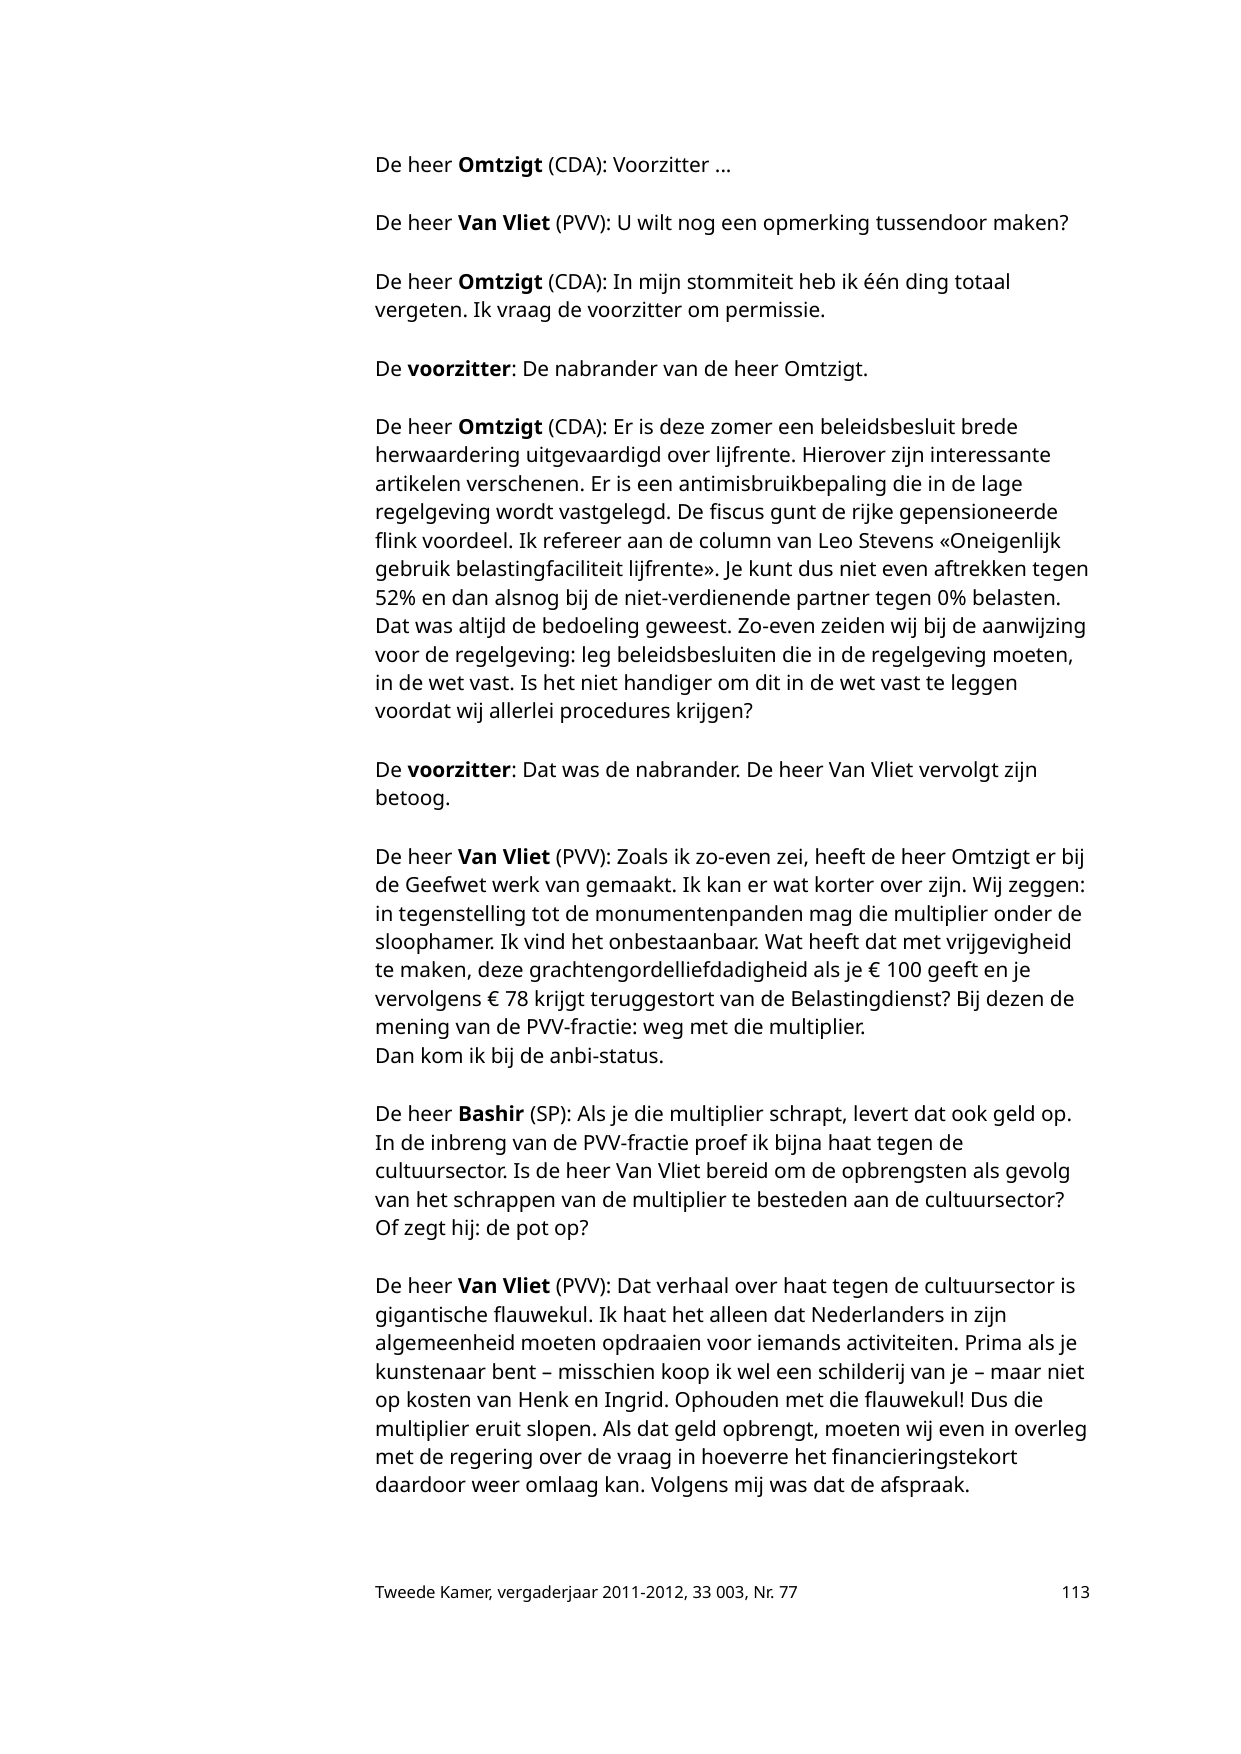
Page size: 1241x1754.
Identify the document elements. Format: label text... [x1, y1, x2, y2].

text De voorzitter: Dat was de nabrander. De heer Van Vliet vervolgt zijn betoog. [375, 755, 1090, 812]
text De heer Omtzigt (CDA): Voorzitter ... [375, 150, 1090, 178]
text De heer Omtzigt (CDA): Er is deze zomer een beleidsbesluit brede herwaardering uitgevaardigd over lijfrente. Hierover zijn interessante artikelen verschenen. Er is een antimisbruikbepaling die in de lage regelgeving wordt vastgelegd. De fiscus gunt de rijke gepensioneerde flink voordeel. Ik refereer aan de column van Leo Stevens «Oneigenlijk gebruik belastingfaciliteit lijfrente». Je kunt dus niet even aftrekken tegen 52% en dan alsnog bij de niet-verdienende partner tegen 0% belasten. Dat was altijd de bedoeling geweest. Zo-even zeiden wij bij de aanwijzing voor de regelgeving: leg beleidsbesluiten die in de regelgeving moeten, in de wet vast. Is het niet handiger om dit in de wet vast te leggen voordat wij allerlei procedures krijgen? [375, 412, 1090, 725]
text Dan kom ik bij de anbi-status. [375, 1041, 1090, 1069]
text De voorzitter: De nabrander van de heer Omtzigt. [375, 354, 1090, 382]
text De heer Van Vliet (PVV): U wilt nog een opmerking tussendoor maken? [375, 208, 1090, 237]
text De heer Omtzigt (CDA): In mijn stommiteit heb ik één ding totaal vergeten. Ik vraag de voorzitter om permissie. [375, 267, 1090, 324]
text De heer Van Vliet (PVV): Zoals ik zo-even zei, heeft de heer Omtzigt er bij de Geefwet werk van gemaakt. Ik kan er wat korter over zijn. Wij zeggen: in tegenstelling tot de monumentenpanden mag die multiplier onder de sloophamer. Ik vind het onbestaanbaar. Wat heeft dat met vrijgevigheid te maken, deze grachtengordelliefdadigheid als je € 100 geeft en je vervolgens € 78 krijgt teruggestort van de Belastingdienst? Bij dezen de mening van de PVV-fractie: weg met die multiplier. [375, 842, 1090, 1041]
text De heer Bashir (SP): Als je die multiplier schrapt, levert dat ook geld op. In de inbreng van de PVV-fractie proef ik bijna haat tegen de cultuursector. Is de heer Van Vliet bereid om de opbrengsten als gevolg van het schrappen van de multiplier te besteden aan de cultuursector? Of zegt hij: de pot op? [375, 1099, 1090, 1242]
text De heer Van Vliet (PVV): Dat verhaal over haat tegen de cultuursector is gigantische flauwekul. Ik haat het alleen dat Nederlanders in zijn algemeenheid moeten opdraaien voor iemands activiteiten. Prima als je kunstenaar bent – misschien koop ik wel een schilderij van je – maar niet op kosten van Henk en Ingrid. Ophouden met die flauwekul! Dus die multiplier eruit slopen. Als dat geld opbrengt, moeten wij even in overleg met de regering over de vraag in hoeverre het financieringstekort daardoor weer omlaag kan. Volgens mij was dat de afspraak. [375, 1272, 1090, 1499]
